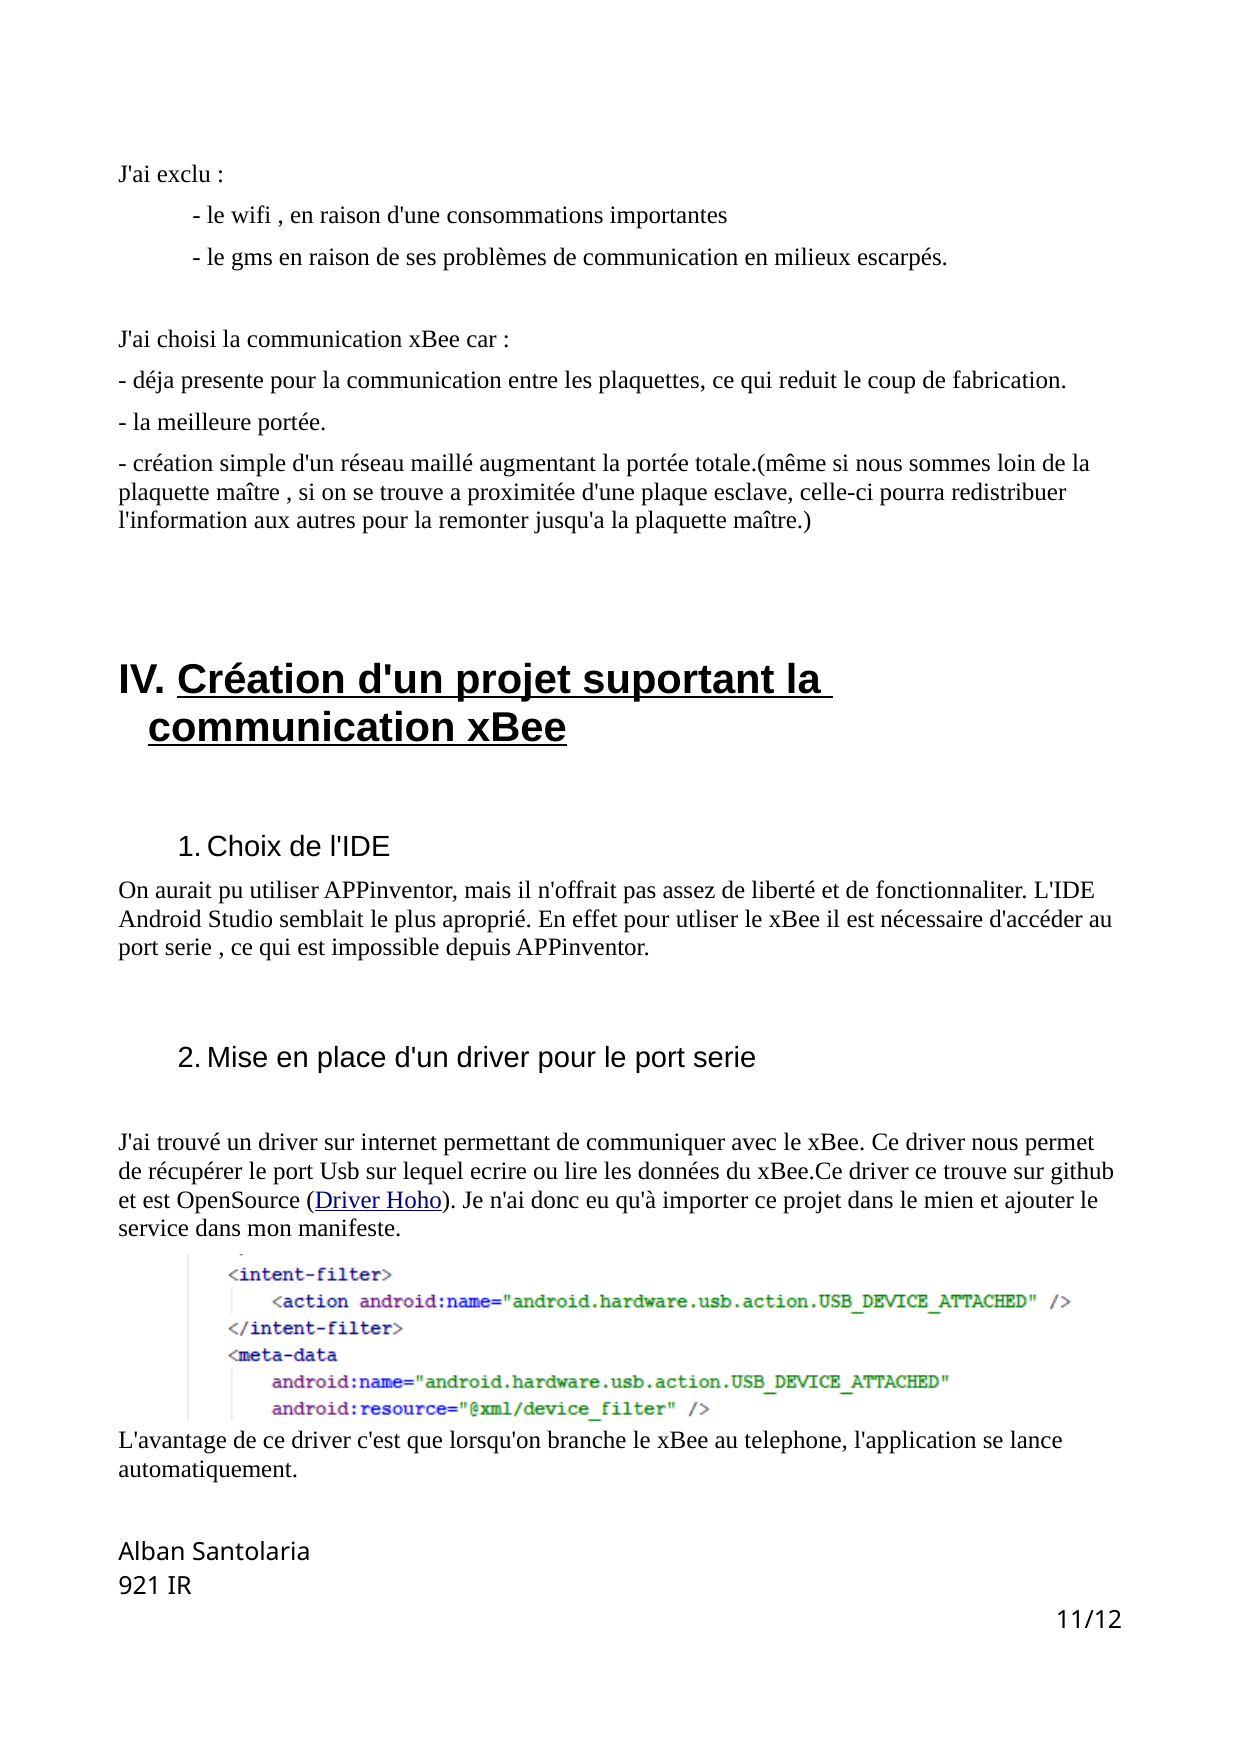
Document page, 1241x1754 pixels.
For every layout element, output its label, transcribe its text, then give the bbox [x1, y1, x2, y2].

text J'ai choisi la communication xBee car : [118, 324, 1122, 353]
text On aurait pu utiliser APPinventor, mais il n'offrait pas assez de liberté et de fonctionnaliter. L'IDE Android Studio semblait le plus aproprié. En effet pour utliser le xBee il est nécessaire d'accéder au port serie , ce qui est impossible depuis APPinventor. [118, 875, 1122, 961]
text - le wifi , en raison d'une consommations importantes [118, 201, 1122, 229]
picture [161, 1254, 1079, 1426]
subtitle Choix de l'IDE [177, 829, 1122, 862]
text - le gms en raison de ses problèmes de communication en milieux escarpés. [118, 242, 1122, 271]
text - création simple d'un réseau maillé augmentant la portée totale.(même si nous sommes loin de la plaquette maître , si on se trouve a proximitée d'une plaque esclave, celle-ci pourra redistribuer l'information aux autres pour la remonter jusqu'a la plaquette maître.) [118, 448, 1122, 534]
text - la meilleure portée. [118, 407, 1122, 436]
title Création d'un projet suportant la communication xBee [118, 654, 1122, 750]
text J'ai trouvé un driver sur internet permettant de communiquer avec le xBee. Ce driver nous permet de récupérer le port Usb sur lequel ecrire ou lire les données du xBee.Ce driver ce trouve sur github et est OpenSource (Driver Hoho). Je n'ai donc eu qu'à importer ce projet dans le mien et ajouter le service dans mon manifeste. [118, 1127, 1122, 1242]
text L'avantage de ce driver c'est que lorsqu'on branche le xBee au telephone, l'application se lance automatiquement. [118, 1426, 1122, 1483]
text - déja presente pour la communication entre les plaquettes, ce qui reduit le coup de fabrication. [118, 366, 1122, 394]
text J'ai exclu : [118, 159, 1122, 188]
subtitle Mise en place d'un driver pour le port serie [177, 1040, 1122, 1073]
